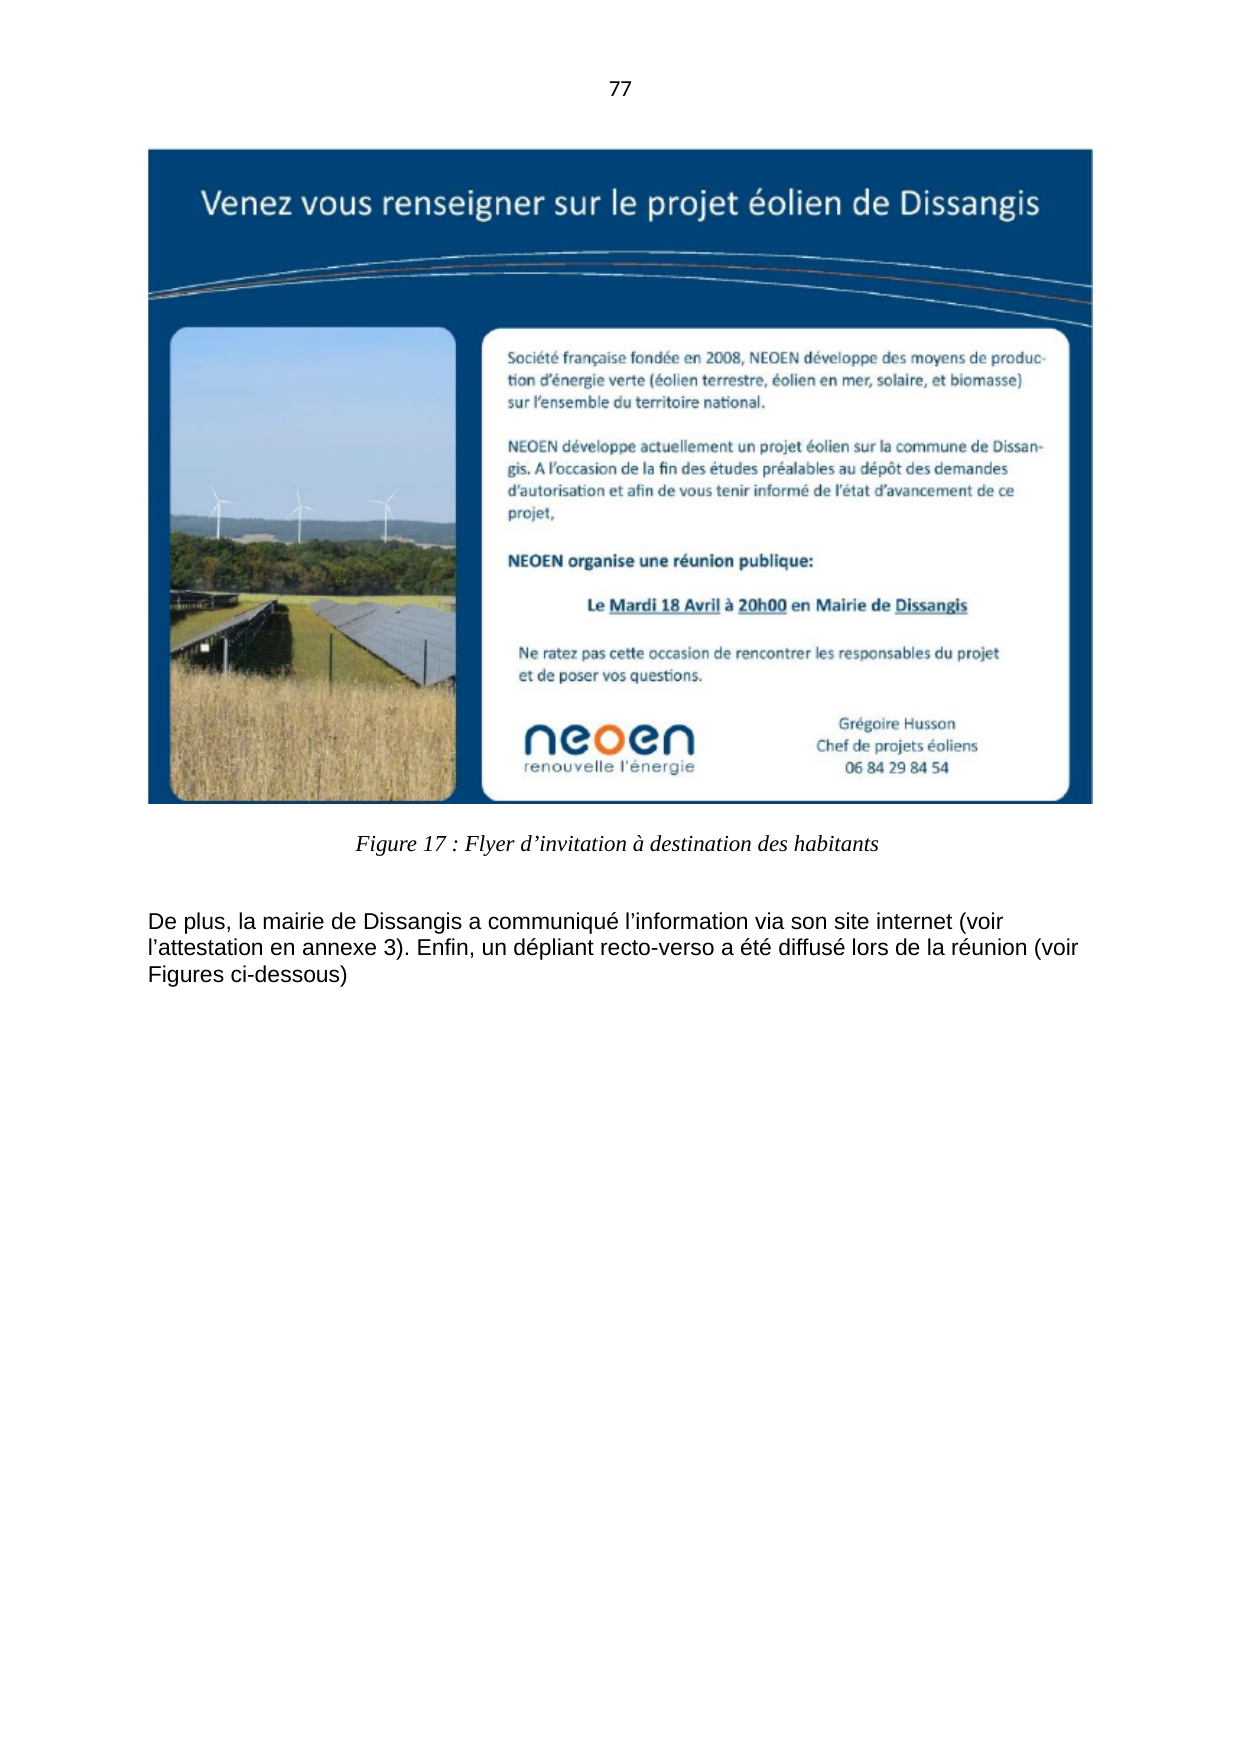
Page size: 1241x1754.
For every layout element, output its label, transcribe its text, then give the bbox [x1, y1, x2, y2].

text Figure 17 : Flyer d’invitation à destination des habitants [148, 830, 1093, 857]
picture [147, 147, 1093, 804]
text De plus, la mairie de Dissangis a communiqué l’information via son site internet (voir l’attestation en annexe 3). Enfin, un dépliant recto-verso a été diffusé lors de la réunion (voir Figures ci-dessous) [148, 908, 1093, 987]
